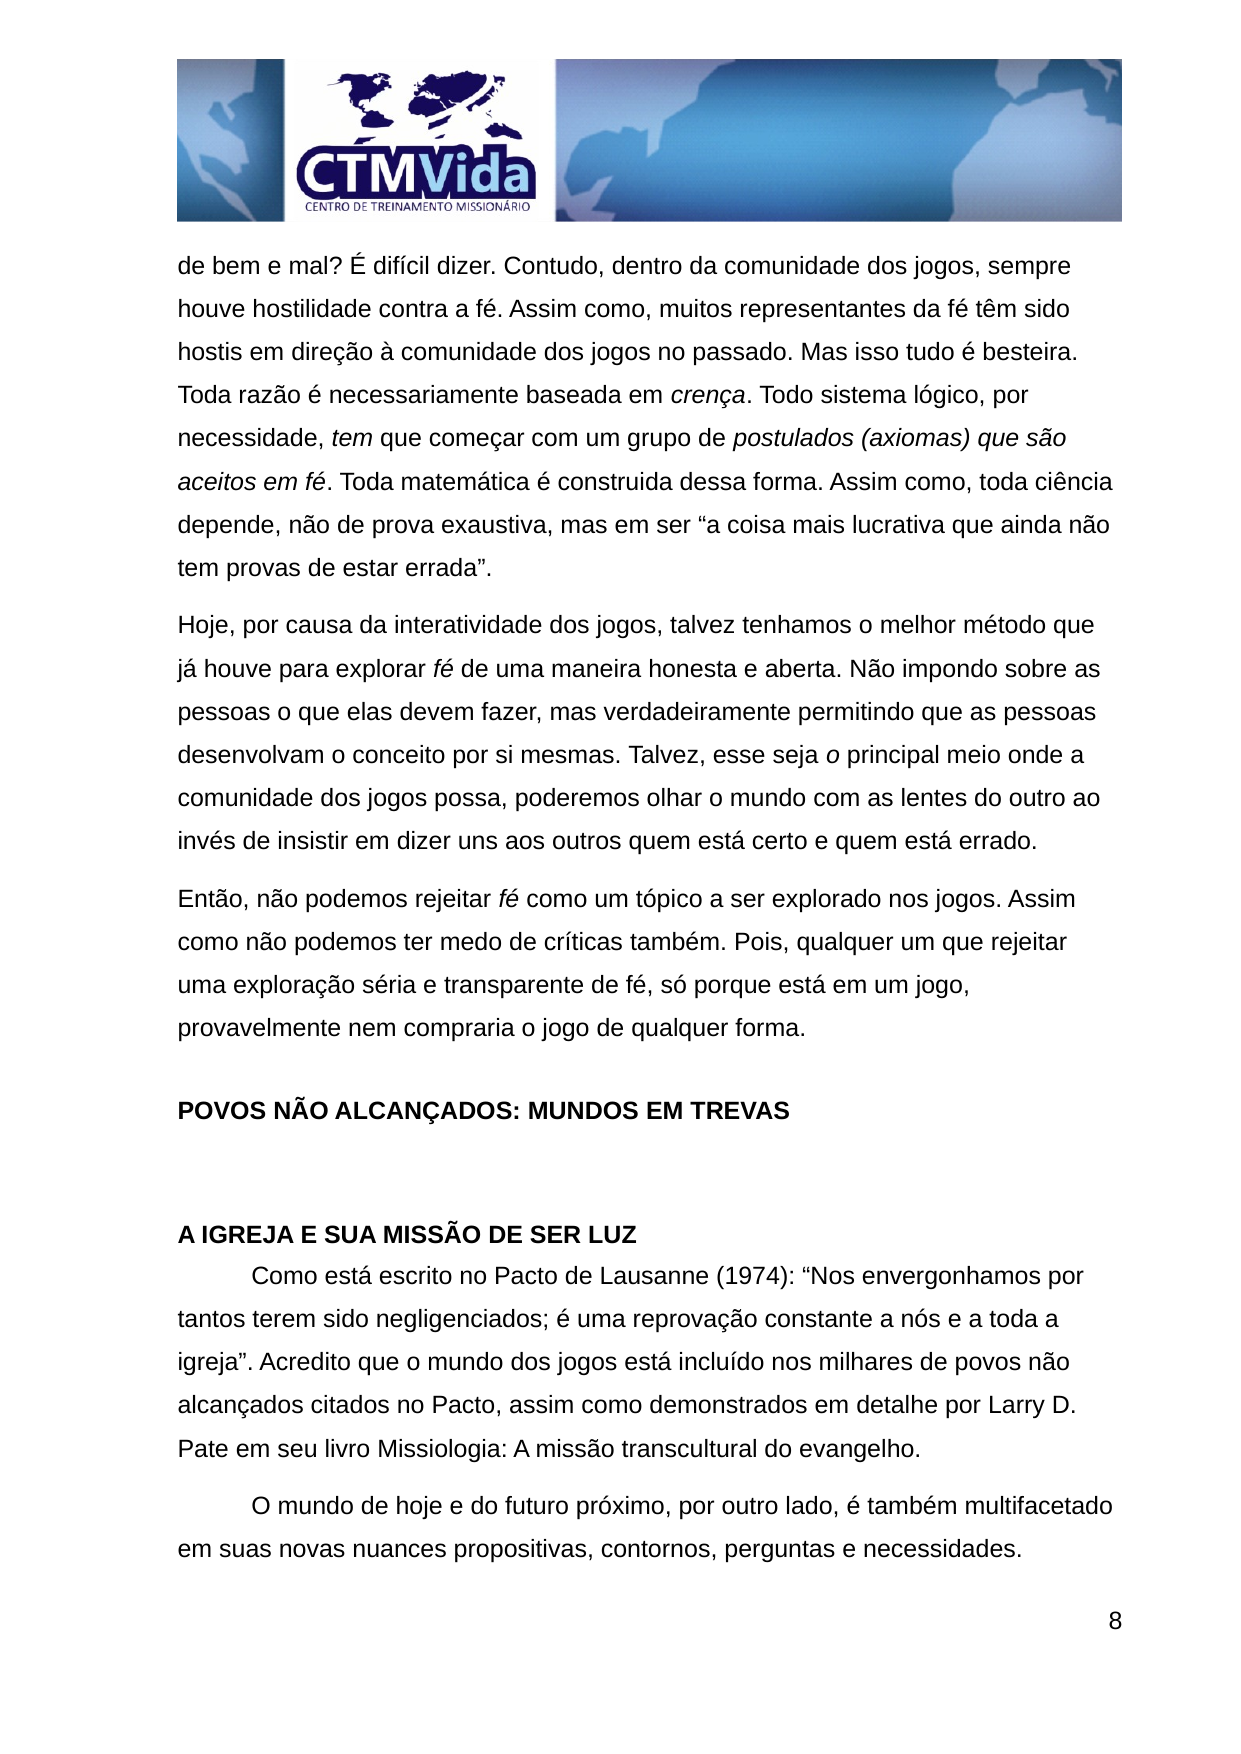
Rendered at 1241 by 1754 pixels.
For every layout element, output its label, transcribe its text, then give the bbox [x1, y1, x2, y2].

text Como está escrito no Pacto de Lausanne (1974): “Nos envergonhamos por tantos terem sido negligenciados; é uma reprovação constante a nós e a toda a igreja”. Acredito que o mundo dos jogos está incluído nos milhares de povos não alcançados citados no Pacto, assim como demonstrados em detalhe por Larry D. Pate em seu livro Missiologia: A missão transcultural do evangelho. [177, 1261, 1122, 1462]
text O mundo de hoje e do futuro próximo, por outro lado, é também multifacetado em suas novas nuances propositivas, contornos, perguntas e necessidades. [177, 1491, 1122, 1563]
picture [177, 59, 1122, 222]
text Hoje, por causa da interatividade dos jogos, talvez tenhamos o melhor método que já houve para explorar fé de uma maneira honesta e aberta. Não impondo sobre as pessoas o que elas devem fazer, mas verdadeiramente permitindo que as pessoas desenvolvam o conceito por si mesmas. Talvez, esse seja o principal meio onde a comunidade dos jogos possa, poderemos olhar o mundo com as lentes do outro ao invés de insistir em dizer uns aos outros quem está certo e quem está errado. [177, 611, 1122, 855]
subtitle Povos não alcançados: Mundos em trevas [177, 1096, 1122, 1125]
text Então, não podemos rejeitar fé como um tópico a ser explorado nos jogos. Assim como não podemos ter medo de críticas também. Pois, qualquer um que rejeitar uma exploração séria e transparente de fé, só porque está em um jogo, provavelmente nem compraria o jogo de qualquer forma. [177, 884, 1122, 1042]
subtitle A igreja e sua missão de ser luz [177, 1220, 1122, 1249]
text de bem e mal? É difícil dizer. Contudo, dentro da comunidade dos jogos, sempre houve hostilidade contra a fé. Assim como, muitos representantes da fé têm sido hostis em direção à comunidade dos jogos no passado. Mas isso tudo é besteira. Toda razão é necessariamente baseada em crença. Todo sistema lógico, por necessidade, tem que começar com um grupo de postulados (axiomas) que são aceitos em fé. Toda matemática é construida dessa forma. Assim como, toda ciência depende, não de prova exaustiva, mas em ser “a coisa mais lucrativa que ainda não tem provas de estar errada”. [177, 251, 1122, 582]
